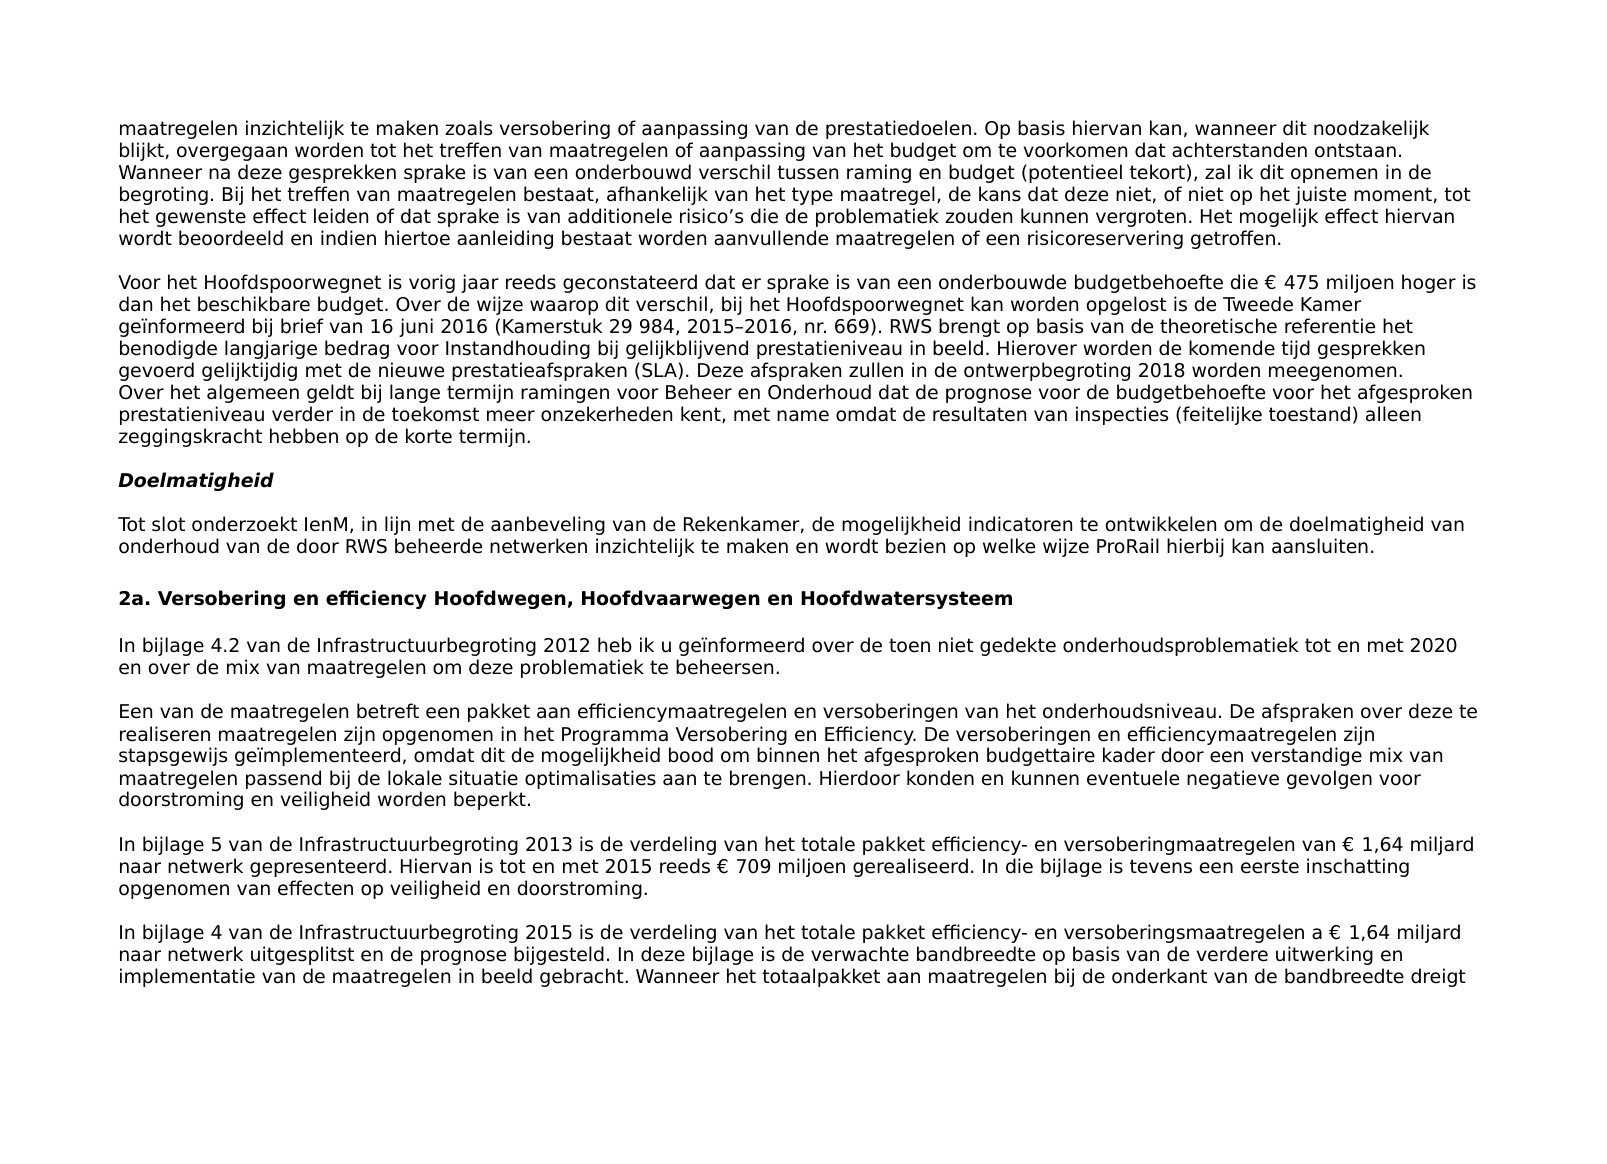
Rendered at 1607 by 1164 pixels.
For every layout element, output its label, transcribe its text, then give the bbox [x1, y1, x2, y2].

text Tot slot onderzoekt IenM, in lijn met de aanbeveling van de Rekenkamer, de mogelijkheid indicatoren te ontwikkelen om de doelmatigheid van onderhoud van de door RWS beheerde netwerken inzichtelijk te maken en wordt bezien op welke wijze ProRail hierbij kan aansluiten. [118, 514, 1488, 558]
text In bijlage 4.2 van de Infrastructuurbegroting 2012 heb ik u geïnformeerd over de toen niet gedekte onderhoudsproblematiek tot en met 2020 en over de mix van maatregelen om deze problematiek te beheersen. [118, 635, 1488, 679]
text maatregelen inzichtelijk te maken zoals versobering of aanpassing van de prestatiedoelen. Op basis hiervan kan, wanneer dit noodzakelijk blijkt, overgegaan worden tot het treffen van maatregelen of aanpassing van het budget om te voorkomen dat achterstanden ontstaan. Wanneer na deze gesprekken sprake is van een onderbouwd verschil tussen raming en budget (potentieel tekort), zal ik dit opnemen in de begroting. Bij het treffen van maatregelen bestaat, afhankelijk van het type maatregel, de kans dat deze niet, of niet op het juiste moment, tot het gewenste effect leiden of dat sprake is van additionele risico’s die de problematiek zouden kunnen vergroten. Het mogelijk effect hiervan wordt beoordeeld en indien hiertoe aanleiding bestaat worden aanvullende maatregelen of een risicoreservering getroffen. [118, 118, 1488, 250]
text In bijlage 5 van de Infrastructuurbegroting 2013 is de verdeling van het totale pakket efficiency- en versoberingmaatregelen van € 1,64 miljard naar netwerk gepresenteerd. Hiervan is tot en met 2015 reeds € 709 miljoen gerealiseerd. In die bijlage is tevens een eerste inschatting opgenomen van effecten op veiligheid en doorstroming. [118, 833, 1488, 899]
text In bijlage 4 van de Infrastructuurbegroting 2015 is de verdeling van het totale pakket efficiency- en versoberingsmaatregelen a € 1,64 miljard naar netwerk uitgesplitst en de prognose bijgesteld. In deze bijlage is de verwachte bandbreedte op basis van de verdere uitwerking en implementatie van de maatregelen in beeld gebracht. Wanneer het totaalpakket aan maatregelen bij de onderkant van de bandbreedte dreigt [118, 922, 1488, 988]
subtitle 2a. Versobering en efficiency Hoofdwegen, Hoofdvaarwegen en Hoofdwatersysteem [118, 588, 1488, 610]
subtitle Doelmatigheid [118, 470, 1488, 492]
text Voor het Hoofdspoorwegnet is vorig jaar reeds geconstateerd dat er sprake is van een onderbouwde budgetbehoefte die € 475 miljoen hoger is dan het beschikbare budget. Over de wijze waarop dit verschil, bij het Hoofdspoorwegnet kan worden opgelost is de Tweede Kamer geïnformeerd bij brief van 16 juni 2016 (Kamerstuk 29 984, 2015–2016, nr. 669). RWS brengt op basis van de theoretische referentie het benodigde langjarige bedrag voor Instandhouding bij gelijkblijvend prestatieniveau in beeld. Hierover worden de komende tijd gesprekken gevoerd gelijktijdig met de nieuwe prestatieafspraken (SLA). Deze afspraken zullen in de ontwerpbegroting 2018 worden meegenomen. [118, 272, 1488, 382]
text Over het algemeen geldt bij lange termijn ramingen voor Beheer en Onderhoud dat de prognose voor de budgetbehoefte voor het afgesproken prestatieniveau verder in de toekomst meer onzekerheden kent, met name omdat de resultaten van inspecties (feitelijke toestand) alleen zeggingskracht hebben op de korte termijn. [118, 382, 1488, 448]
text Een van de maatregelen betreft een pakket aan efficiencymaatregelen en versoberingen van het onderhoudsniveau. De afspraken over deze te realiseren maatregelen zijn opgenomen in het Programma Versobering en Efficiency. De versoberingen en efficiencymaatregelen zijn stapsgewijs geïmplementeerd, omdat dit de mogelijkheid bood om binnen het afgesproken budgettaire kader door een verstandige mix van maatregelen passend bij de lokale situatie optimalisaties aan te brengen. Hierdoor konden en kunnen eventuele negatieve gevolgen voor doorstroming en veiligheid worden beperkt. [118, 701, 1488, 811]
